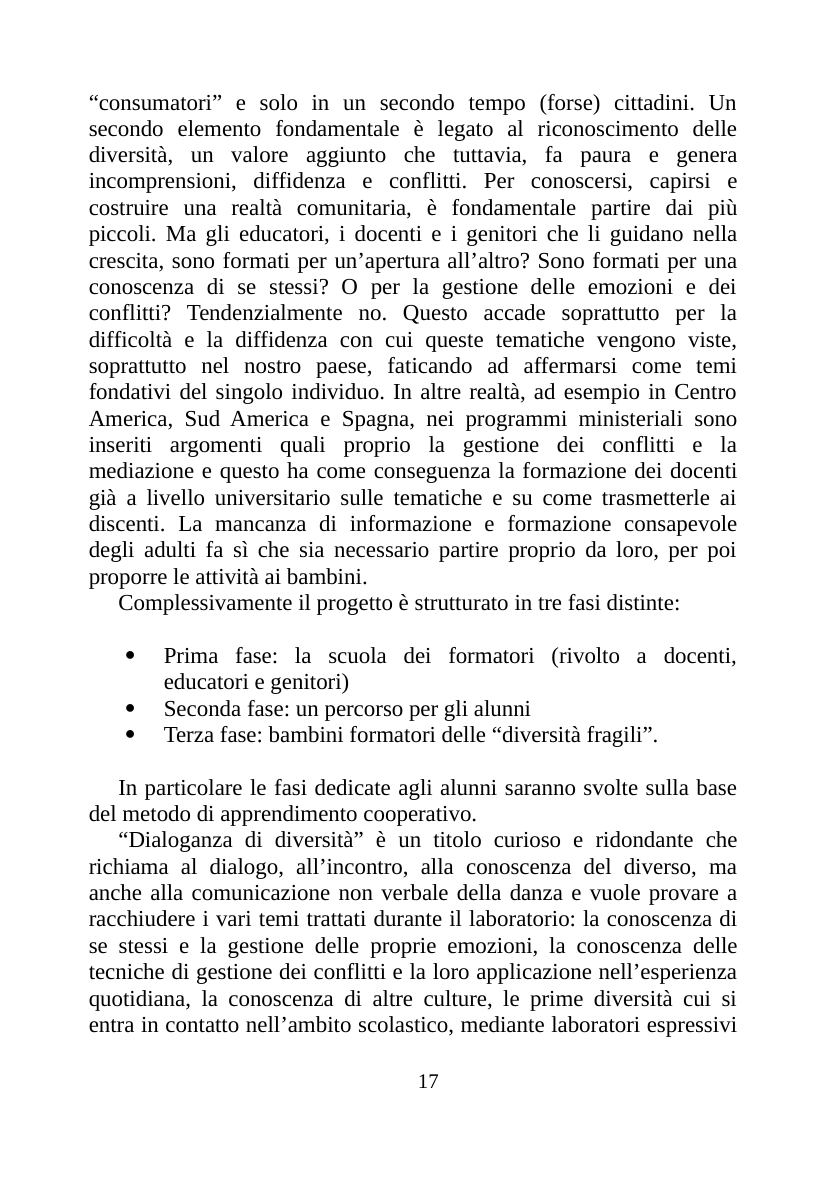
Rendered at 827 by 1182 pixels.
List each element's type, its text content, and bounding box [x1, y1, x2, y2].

list Seconda fase: un percorso per gli alunni [126, 695, 738, 721]
text “Dialoganza di diversità” è un titolo curioso e ridondante che richiama al dialogo, all’incontro, alla conoscenza del diverso, ma anche alla comunicazione non verbale della danza e vuole provare a racchiudere i vari temi trattati durante il laboratorio: la conoscenza di se stessi e la gestione delle proprie emozioni, la conoscenza delle tecniche di gestione dei conflitti e la loro applicazione nell’esperienza quotidiana, la conoscenza di altre culture, le prime diversità cui si entra in contatto nell’ambito scolastico, mediante laboratori espressivi [88, 826, 738, 1037]
text In particolare le fasi dedicate agli alunni saranno svolte sulla base del metodo di apprendimento cooperativo. [88, 774, 738, 826]
text Complessivamente il progetto è strutturato in tre fasi distinte: [88, 589, 738, 616]
list Terza fase: bambini formatori delle “diversità fragili”. [126, 721, 738, 747]
text “consumatori” e solo in un secondo tempo (forse) cittadini. Un secondo elemento fondamentale è legato al riconoscimento delle diversità, un valore aggiunto che tuttavia, fa paura e genera incomprensioni, diffidenza e conflitti. Per conoscersi, capirsi e costruire una realtà comunitaria, è fondamentale partire dai più piccoli. Ma gli educatori, i docenti e i genitori che li guidano nella crescita, sono formati per un’apertura all’altro? Sono formati per una conoscenza di se stessi? O per la gestione delle emozioni e dei conflitti? Tendenzialmente no. Questo accade soprattutto per la difficoltà e la diffidenza con cui queste tematiche vengono viste, soprattutto nel nostro paese, faticando ad affermarsi come temi fondativi del singolo individuo. In altre realtà, ad esempio in Centro America, Sud America e Spagna, nei programmi ministeriali sono inseriti argomenti quali proprio la gestione dei conflitti e la mediazione e questo ha come conseguenza la formazione dei docenti già a livello universitario sulle tematiche e su come trasmetterle ai discenti. La mancanza di informazione e formazione consapevole degli adulti fa sì che sia necessario partire proprio da loro, per poi proporre le attività ai bambini. [88, 88, 738, 589]
list Prima fase: la scuola dei formatori (rivolto a docenti, educatori e genitori) [126, 642, 738, 695]
